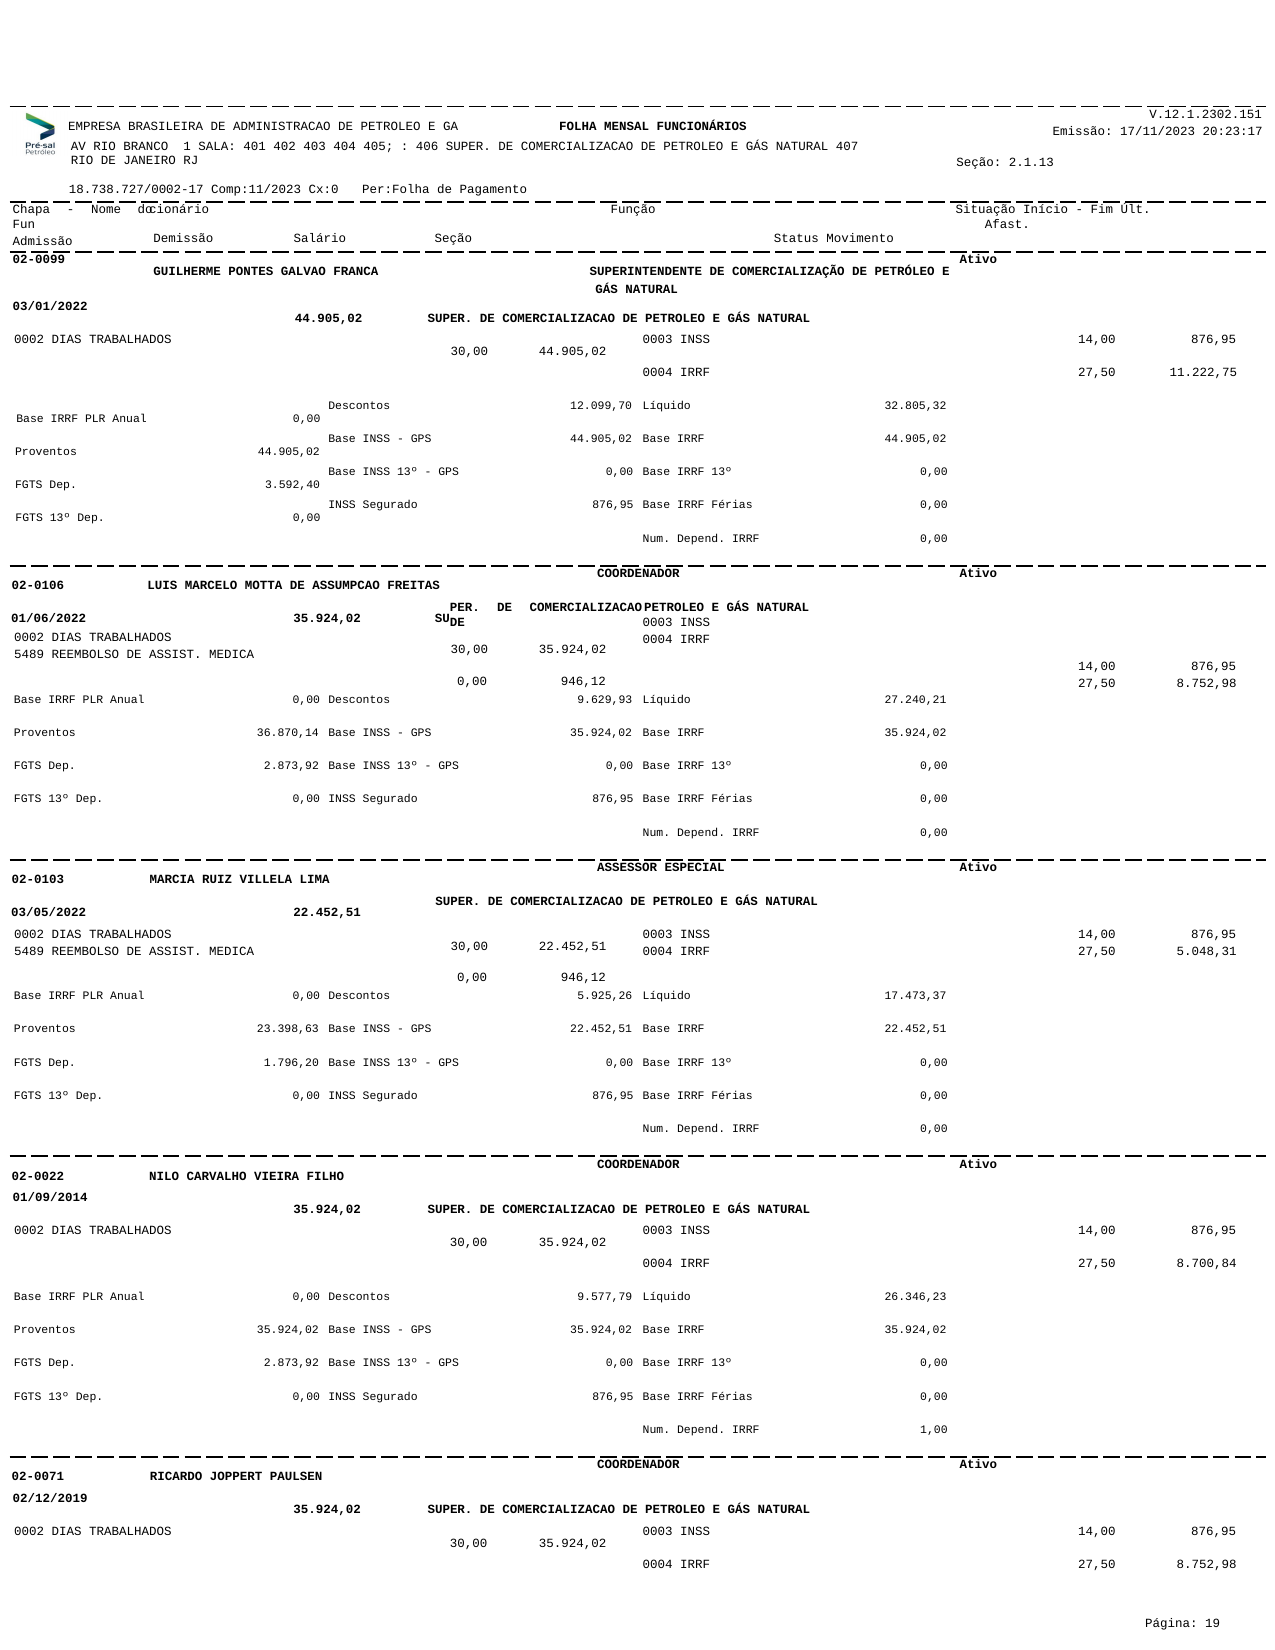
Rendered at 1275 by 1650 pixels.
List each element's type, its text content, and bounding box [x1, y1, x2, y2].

table_cell [1169, 1089, 1266, 1122]
table_cell Descontos [328, 693, 570, 726]
table_cell 0,00 [884, 826, 957, 859]
table_cell [1078, 859, 1169, 894]
table_cell 0,00 [884, 1089, 957, 1122]
table_cell Base IRRF Férias [643, 1089, 884, 1122]
table_cell [1169, 1423, 1266, 1456]
table_cell Base IRRF PLR Anual [10, 1290, 257, 1323]
table_cell 02-0103 MARCIA RUIZ VILLELA LIMA [10, 859, 597, 894]
table_cell [1169, 759, 1266, 792]
table_cell 0,00 [884, 499, 957, 532]
table_cell [884, 299, 957, 332]
table_cell 02-0106 LUIS MARCELO MOTTA DE ASSUMPCAO FREITAS [10, 565, 597, 600]
table_cell [957, 726, 1078, 759]
table_cell [884, 1155, 957, 1190]
table_cell [957, 1557, 1078, 1591]
table_cell Base IRRF 13º [643, 1056, 884, 1089]
table_cell [957, 1023, 1078, 1056]
table_cell [884, 565, 957, 600]
table_cell [957, 499, 1078, 532]
table_cell Proventos 44.905,02 [10, 432, 328, 465]
table_cell [1169, 1390, 1266, 1423]
table_cell 9.629,93 [570, 693, 642, 726]
table_cell GUILHERME PONTES GALVAO FRANCA SUPERINTENDENTE DE COMERCIALIZAÇÃO DE PETRÓLEO E GÁS NATURAL [153, 251, 957, 299]
table_cell 22.452,51 [570, 1023, 642, 1056]
table_cell Chapa - Nome do Fun Admissão [10, 201, 153, 251]
table_cell [1169, 499, 1266, 532]
table_cell [257, 1257, 328, 1290]
table_cell [1169, 826, 1266, 859]
table_cell 876,95 [570, 499, 642, 532]
table_cell 0,00 [884, 532, 957, 565]
table_cell Base INSS - GPS [328, 1023, 570, 1056]
table_cell 02/12/2019 [10, 1491, 257, 1524]
table_cell [957, 333, 1078, 366]
table_cell [10, 826, 257, 859]
table_cell [884, 1224, 957, 1257]
table_cell Ativo [957, 859, 1078, 894]
table_cell 0003 INSS 0004 IRRF [643, 927, 884, 989]
table_cell [884, 1524, 957, 1557]
table_cell 876,95 [570, 793, 642, 826]
table_cell 44.905,02 SUPER. DE COMERCIALIZACAO DE PETROLEO E GÁS NATURAL [295, 299, 884, 332]
table_cell 35.924,02 [884, 726, 957, 759]
table_cell 0,00 [884, 1122, 957, 1155]
table_cell [957, 432, 1078, 465]
table_cell 02-0099 [10, 251, 153, 299]
table_cell 14,00 27,50 [1078, 600, 1169, 693]
table_cell [1078, 399, 1169, 432]
table_header EMPRESA BRASILEIRA DE ADMINISTRACAO DE PETROLEO E GA FOLHA MENSAL FUNCIONÁRIOS AV RIO BRANCO 1 SALA: 401 402 403 404 405; : 406 SUPER. DE COMERCIALIZACAO DE PETROLEO E GÁS NATURAL 407 RIO DE JANEIRO RJ 18.738.727/0002-17 Comp:11/2023 Cx:0 Per:Folha de Pagamento [10, 106, 957, 201]
table_cell [10, 1423, 257, 1456]
table_cell [957, 1224, 1078, 1257]
table_cell Base IRRF [643, 1023, 884, 1056]
table_cell 0,00 [884, 1390, 957, 1423]
table_cell 0,00 [884, 1056, 957, 1089]
table_cell [1169, 1491, 1266, 1524]
table_cell [1078, 1155, 1169, 1190]
table_cell [1078, 726, 1169, 759]
table_cell Base INSS - GPS [328, 432, 570, 465]
table_cell 14,00 [1078, 1524, 1169, 1557]
table_cell 27,50 [1078, 1257, 1169, 1290]
table_cell [257, 1423, 328, 1456]
table_cell 30,00 22.452,51 0,00 946,12 [450, 927, 642, 989]
table_cell FGTS 13º Dep. 0,00 [10, 499, 328, 532]
table_cell Descontos [328, 989, 570, 1022]
table_cell INSS Segurado [328, 1390, 570, 1423]
table_cell [1078, 826, 1169, 859]
table_cell Ativo [957, 251, 1078, 299]
table_cell FGTS 13º Dep. [10, 793, 257, 826]
table_cell 0,00 [884, 1356, 957, 1389]
table_cell [957, 894, 1078, 927]
table_cell Proventos [10, 1023, 257, 1056]
table_cell Num. Depend. IRRF [643, 1423, 884, 1456]
table_cell 35.924,02 [884, 1323, 957, 1356]
table_cell 0003 INSS [643, 1224, 884, 1257]
table_cell [1169, 201, 1266, 251]
table_cell [1169, 399, 1266, 432]
table_cell 0,00 [570, 1056, 642, 1089]
table_cell ASSESSOR ESPECIAL [597, 859, 884, 894]
table_cell [1078, 432, 1169, 465]
table_cell 32.805,32 [884, 399, 957, 432]
table_cell [957, 600, 1078, 693]
table_cell [884, 927, 957, 989]
table_cell [1169, 894, 1266, 927]
table_cell 36.870,14 [257, 726, 328, 759]
table_cell [10, 1257, 257, 1290]
table_cell 876,95 5.048,31 [1169, 927, 1266, 989]
table_cell [570, 1423, 642, 1456]
table_cell 0,00 [570, 759, 642, 792]
table_cell 0,00 [257, 1089, 328, 1122]
table_cell [1078, 1456, 1169, 1491]
table_cell [957, 1257, 1078, 1290]
table_cell 23.398,63 [257, 1023, 328, 1056]
table_cell Base IRRF PLR Anual 0,00 [10, 399, 328, 432]
table_cell 0004 IRRF [643, 366, 884, 399]
table_cell 0002 DIAS TRABALHADOS [10, 1524, 257, 1557]
table_cell [1078, 1390, 1169, 1423]
table_cell [1078, 565, 1169, 600]
table_cell Base INSS 13º - GPS [328, 465, 570, 499]
table_cell 0,00 [884, 465, 957, 499]
table_cell 876,95 8.752,98 [1169, 600, 1266, 693]
table_cell 0004 IRRF [643, 1557, 884, 1591]
table_cell [884, 1257, 957, 1290]
table_cell FGTS Dep. 3.592,40 [10, 465, 328, 499]
table_cell [257, 826, 328, 859]
table_cell [328, 366, 570, 399]
table_cell 14,00 [1078, 333, 1169, 366]
table_cell 0,00 [257, 1390, 328, 1423]
table_cell [957, 826, 1078, 859]
table_cell 30,00 35.924,02 [328, 1224, 642, 1257]
table_cell Base IRRF [643, 1323, 884, 1356]
table_cell Base INSS 13º - GPS [328, 759, 570, 792]
table_cell [1169, 532, 1266, 565]
table_cell [1078, 894, 1169, 927]
table_cell Num. Depend. IRRF [643, 826, 884, 859]
table_cell Base IRRF 13º [643, 1356, 884, 1389]
table_cell [884, 1491, 957, 1524]
table_cell 0,00 [257, 693, 328, 726]
table_cell 01/06/2022 35.924,02 SU 0002 DIAS TRABALHADOS 5489 REEMBOLSO DE ASSIST. MEDICA [10, 600, 450, 693]
table_cell [1169, 1190, 1266, 1223]
table_cell [1169, 693, 1266, 726]
table_cell [570, 1557, 642, 1591]
table_cell 0002 DIAS TRABALHADOS 5489 REEMBOLSO DE ASSIST. MEDICA [10, 927, 450, 989]
table_cell [1078, 251, 1169, 299]
table_cell 0002 DIAS TRABALHADOS [10, 1224, 257, 1257]
table_cell Base INSS 13º - GPS [328, 1056, 570, 1089]
table_cell [884, 1190, 957, 1223]
table_cell 01/09/2014 [10, 1190, 257, 1223]
table_cell COORDENADOR [597, 565, 884, 600]
table_cell [1078, 1423, 1169, 1456]
table_cell [1078, 1023, 1169, 1056]
table_cell [1169, 793, 1266, 826]
table_cell [957, 532, 1078, 565]
table_header V.12.1.2302.151 Emissão: 17/11/2023 20:23:17 Seção: 2.1.13 [957, 106, 1266, 201]
table_cell [884, 1557, 957, 1591]
table_cell Proventos [10, 726, 257, 759]
table_cell 30,00 35.924,02 [328, 1524, 642, 1557]
table_cell [1169, 859, 1266, 894]
table_cell [257, 1557, 328, 1591]
table_cell 35.924,02 SUPER. DE COMERCIALIZACAO DE PETROLEO E GÁS NATURAL [257, 1190, 884, 1223]
table_cell [257, 1524, 328, 1557]
table_cell FGTS 13º Dep. [10, 1089, 257, 1122]
table_cell 0,00 [257, 793, 328, 826]
table_cell 2.873,92 [257, 759, 328, 792]
table_cell [957, 1491, 1078, 1524]
table_cell [1169, 989, 1266, 1022]
table_cell [957, 1056, 1078, 1089]
table_cell Base INSS 13º - GPS [328, 1356, 570, 1389]
table_cell Situação Início - Fim Últ. Afast. [957, 201, 1169, 251]
table_cell 5.925,26 [570, 989, 642, 1022]
table_cell 22.452,51 [884, 1023, 957, 1056]
table_cell 35.924,02 [570, 1323, 642, 1356]
table_cell [1078, 1190, 1169, 1223]
table_cell 30,00 44.905,02 [450, 333, 642, 366]
table_cell Proventos [10, 1323, 257, 1356]
table_cell [1169, 1122, 1266, 1155]
table_cell Líquido [643, 989, 884, 1022]
table_cell Base IRRF [643, 432, 884, 465]
table_cell 8.752,98 [1169, 1557, 1266, 1591]
table_cell 876,95 [1169, 1524, 1266, 1557]
table_cell 0,00 [884, 793, 957, 826]
table_cell [328, 1257, 570, 1290]
table_cell [1078, 1122, 1169, 1155]
table_cell [1169, 465, 1266, 499]
table_cell PER. DE COMERCIALIZACAO DE 30,00 35.924,02 0,00 946,12 [450, 600, 642, 693]
table_cell Base IRRF Férias [643, 1390, 884, 1423]
table_cell 0003 INSS [643, 333, 884, 366]
table_cell COORDENADOR [597, 1456, 884, 1491]
table_cell Base IRRF PLR Anual [10, 693, 257, 726]
table_cell 11.222,75 [1169, 366, 1266, 399]
table_cell 876,95 [570, 1390, 642, 1423]
table_cell [957, 465, 1078, 499]
table_cell cionário Função Demissão Salário Seção Status Movimento [153, 201, 957, 251]
table_cell [957, 1290, 1078, 1323]
table_cell Base IRRF 13º [643, 465, 884, 499]
table_cell [1169, 251, 1266, 299]
table_cell [1078, 693, 1169, 726]
table_cell FGTS Dep. [10, 759, 257, 792]
table_cell 14,00 [1078, 1224, 1169, 1257]
table_cell 02-0071 RICARDO JOPPERT PAULSEN [10, 1456, 597, 1491]
table_cell [957, 1423, 1078, 1456]
table_cell [1078, 1089, 1169, 1122]
table_cell [10, 366, 328, 399]
table_cell [957, 693, 1078, 726]
table_cell [957, 399, 1078, 432]
table_cell Base INSS - GPS [328, 726, 570, 759]
table_cell [257, 1224, 328, 1257]
table_cell 1.796,20 [257, 1056, 328, 1089]
table_cell [884, 894, 957, 927]
table_cell [328, 1122, 570, 1155]
table_cell FGTS 13º Dep. [10, 1390, 257, 1423]
table_cell Base IRRF PLR Anual [10, 989, 257, 1022]
table_cell [884, 1456, 957, 1491]
table_cell [1078, 989, 1169, 1022]
table_cell [957, 299, 1078, 332]
table_cell Ativo [957, 1155, 1078, 1190]
table_cell [570, 1257, 642, 1290]
table_cell 876,95 [1169, 1224, 1266, 1257]
table_cell [957, 1524, 1078, 1557]
table_cell INSS Segurado [328, 1089, 570, 1122]
table_cell 17.473,37 [884, 989, 957, 1022]
table_cell [957, 1323, 1078, 1356]
table_cell [1169, 1155, 1266, 1190]
table_cell 876,95 [570, 1089, 642, 1122]
table_cell Num. Depend. IRRF [643, 1122, 884, 1155]
table_cell INSS Segurado [328, 793, 570, 826]
table_cell [1169, 726, 1266, 759]
table_cell Descontos [328, 1290, 570, 1323]
table_cell [1169, 299, 1266, 332]
table_cell Ativo [957, 1456, 1078, 1491]
table_cell Base IRRF [643, 726, 884, 759]
table_cell [957, 759, 1078, 792]
table_cell COORDENADOR [597, 1155, 884, 1190]
table_cell [328, 826, 570, 859]
table_cell 8.700,84 [1169, 1257, 1266, 1290]
table_cell 27,50 [1078, 366, 1169, 399]
table_cell [957, 1390, 1078, 1423]
table_cell [10, 532, 328, 565]
table_cell [570, 532, 642, 565]
table_cell [1078, 1491, 1169, 1524]
table_cell [1169, 1023, 1266, 1056]
table_cell INSS Segurado [328, 499, 570, 532]
table_cell Ativo [957, 565, 1078, 600]
table_cell 44.905,02 [884, 432, 957, 465]
table_cell [1078, 1290, 1169, 1323]
table_cell 03/05/2022 22.452,51 [10, 894, 435, 927]
table_cell 0003 INSS [643, 1524, 884, 1557]
table_cell 0,00 [257, 1290, 328, 1323]
table_cell 27.240,21 [884, 693, 957, 726]
table_cell 35.924,02 [257, 1323, 328, 1356]
table_cell [957, 1190, 1078, 1223]
table_cell SUPER. DE COMERCIALIZACAO DE PETROLEO E GÁS NATURAL [435, 894, 884, 927]
table_cell [1078, 299, 1169, 332]
table_cell [1078, 465, 1169, 499]
table_cell 0004 IRRF [643, 1257, 884, 1290]
table_cell [328, 1557, 570, 1591]
table_cell [957, 927, 1078, 989]
table_cell Líquido [643, 399, 884, 432]
table_cell [10, 1122, 257, 1155]
table_cell [328, 532, 570, 565]
table_cell 0002 DIAS TRABALHADOS [10, 333, 450, 366]
table_cell [1078, 1323, 1169, 1356]
table_cell Base INSS - GPS [328, 1323, 570, 1356]
table_cell Líquido [643, 693, 884, 726]
table_cell [1169, 1356, 1266, 1389]
table_cell 1,00 [884, 1423, 957, 1456]
table_cell [884, 366, 957, 399]
table_cell 876,95 [1169, 333, 1266, 366]
table_cell 14,00 27,50 [1078, 927, 1169, 989]
table_cell 26.346,23 [884, 1290, 957, 1323]
table_cell PETROLEO E GÁS NATURAL 0003 INSS 0004 IRRF [643, 600, 884, 693]
table_cell 12.099,70 [570, 399, 642, 432]
table_cell [884, 859, 957, 894]
table_cell Base IRRF Férias [643, 793, 884, 826]
table_cell [570, 826, 642, 859]
table_cell [328, 1423, 570, 1456]
table_cell 35.924,02 [570, 726, 642, 759]
table_cell FGTS Dep. [10, 1356, 257, 1389]
table_cell [957, 793, 1078, 826]
table_cell 27,50 [1078, 1557, 1169, 1591]
table_cell [1169, 432, 1266, 465]
table_cell [957, 989, 1078, 1022]
table_cell 02-0022 NILO CARVALHO VIEIRA FILHO [10, 1155, 597, 1190]
table_cell Num. Depend. IRRF [643, 532, 884, 565]
table_cell Descontos [328, 399, 570, 432]
table_cell 2.873,92 [257, 1356, 328, 1389]
table_cell 0,00 [570, 1356, 642, 1389]
table_cell [10, 1557, 257, 1591]
table_cell Base IRRF Férias [643, 499, 884, 532]
table_cell [884, 600, 957, 693]
table_cell 44.905,02 [570, 432, 642, 465]
table_cell [1078, 759, 1169, 792]
table_cell 0,00 [257, 989, 328, 1022]
table_cell 0,00 [884, 759, 957, 792]
table_cell [570, 366, 642, 399]
table_cell [1078, 1056, 1169, 1089]
table_cell [1169, 565, 1266, 600]
table_cell 03/01/2022 [10, 299, 294, 332]
table_cell [257, 1122, 328, 1155]
table_cell [1078, 499, 1169, 532]
table_cell [570, 1122, 642, 1155]
table_cell 35.924,02 SUPER. DE COMERCIALIZACAO DE PETROLEO E GÁS NATURAL [257, 1491, 884, 1524]
table_cell 0,00 [570, 465, 642, 499]
table_cell [957, 1356, 1078, 1389]
table_cell [957, 1089, 1078, 1122]
table_cell [1078, 1356, 1169, 1389]
table_cell [1078, 532, 1169, 565]
table_cell FGTS Dep. [10, 1056, 257, 1089]
table_cell [957, 1122, 1078, 1155]
table_cell Base IRRF 13º [643, 759, 884, 792]
table_cell [1169, 1456, 1266, 1491]
table_cell 9.577,79 [570, 1290, 642, 1323]
table_cell [1169, 1290, 1266, 1323]
table_cell [1169, 1056, 1266, 1089]
table_cell [1169, 1323, 1266, 1356]
table_cell [1078, 793, 1169, 826]
table_cell [957, 366, 1078, 399]
table_cell [884, 333, 957, 366]
table_cell Líquido [643, 1290, 884, 1323]
